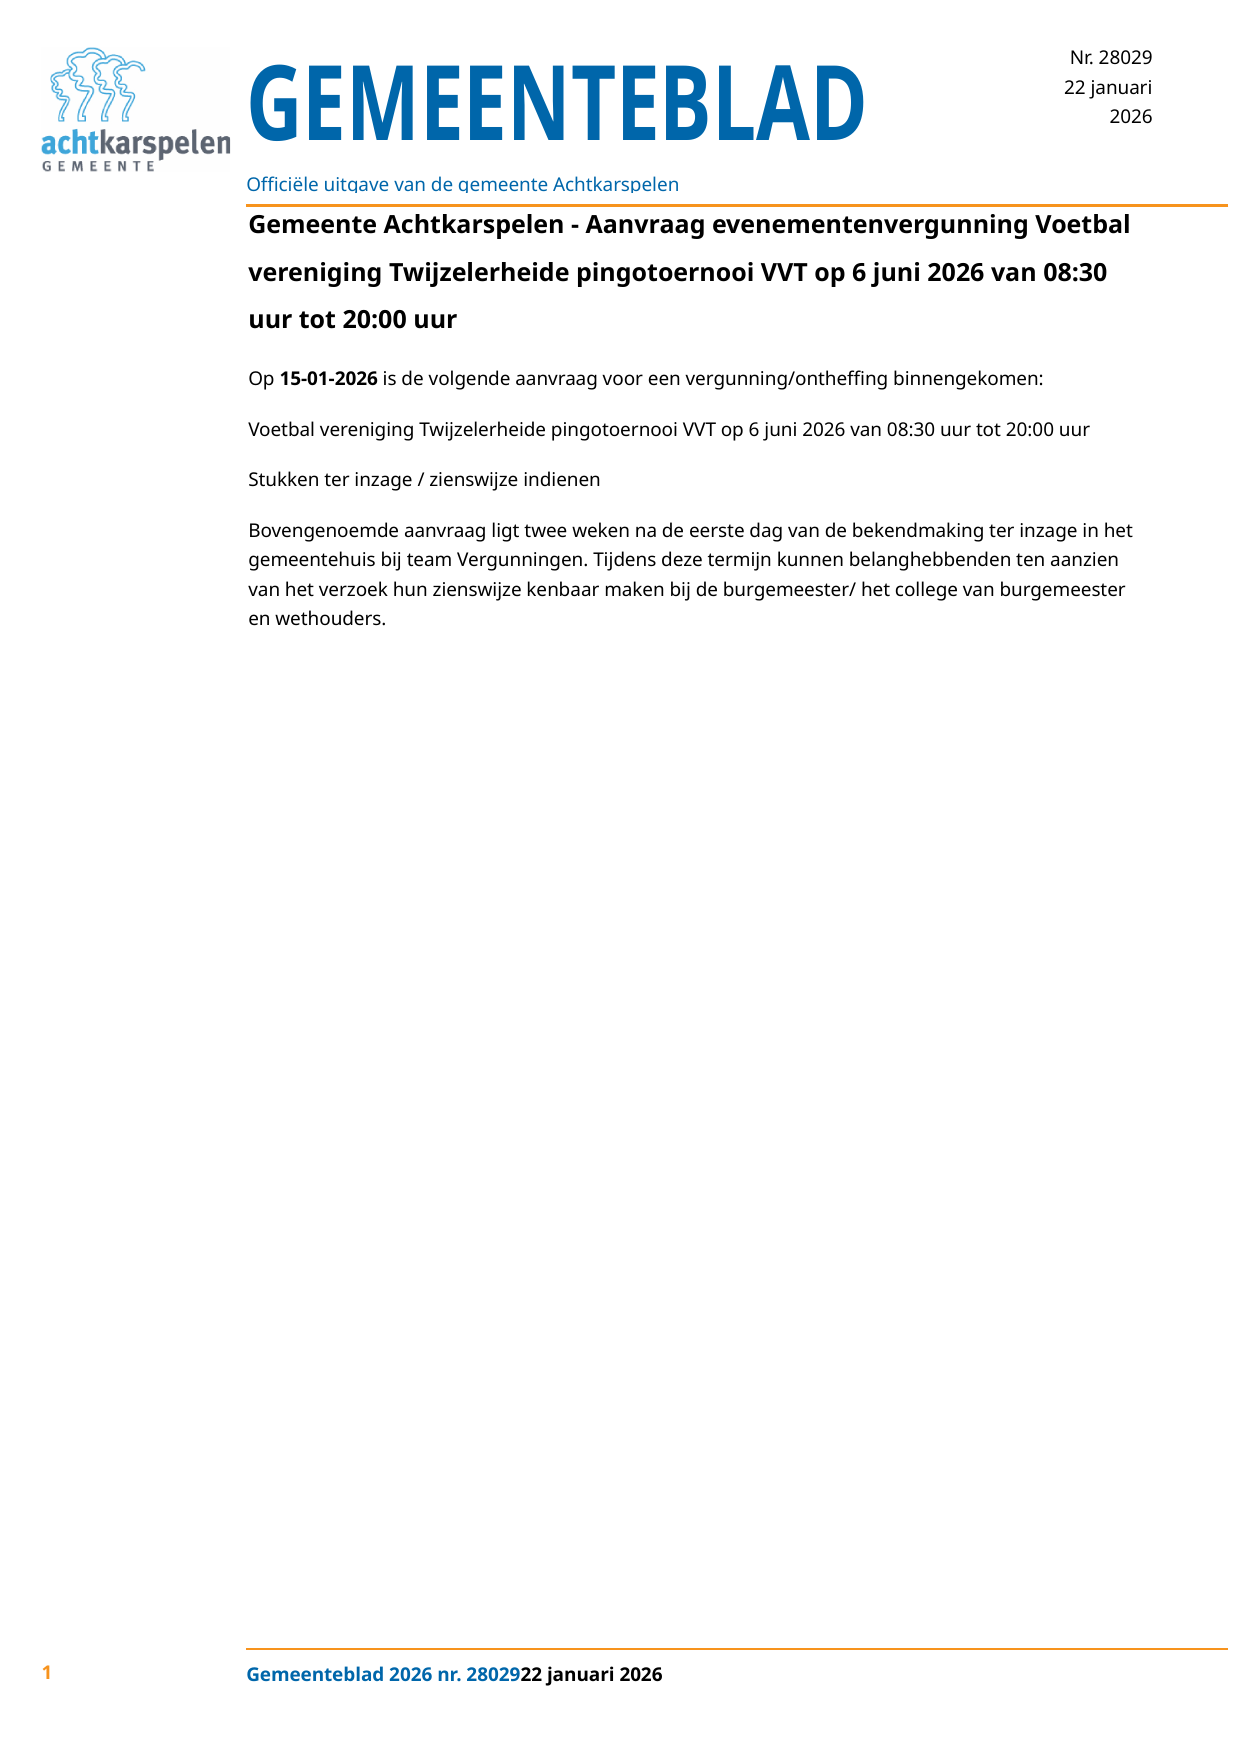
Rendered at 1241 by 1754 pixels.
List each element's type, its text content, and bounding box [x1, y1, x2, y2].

text Voetbal vereniging Twijzelerheide pingotoernooi VVT op 6 juni 2026 van 08:30 uur tot 20:00 uur [248, 416, 1152, 442]
picture [41, 47, 231, 172]
text Gemeente Achtkarspelen - Aanvraag evenementenvergunning Voetbal vereniging Twijzelerheide pingotoernooi VVT op 6 juni 2026 van 08:30 uur tot 20:00 uur [248, 207, 1152, 336]
text Stukken ter inzage / zienswijze indienen [248, 466, 1152, 492]
text Op 15-01-2026 is de volgende aanvraag voor een vergunning/ontheffing binnengekomen: [248, 366, 1152, 391]
text Bovengenoemde aanvraag ligt twee weken na de eerste dag van de bekendmaking ter inzage in het gemeentehuis bij team Vergunningen. Tijdens deze termijn kunnen belanghebbenden ten aanzien van het verzoek hun zienswijze kenbaar maken bij de burgemeester/ het college van burgemeester en wethouders. [248, 517, 1152, 631]
